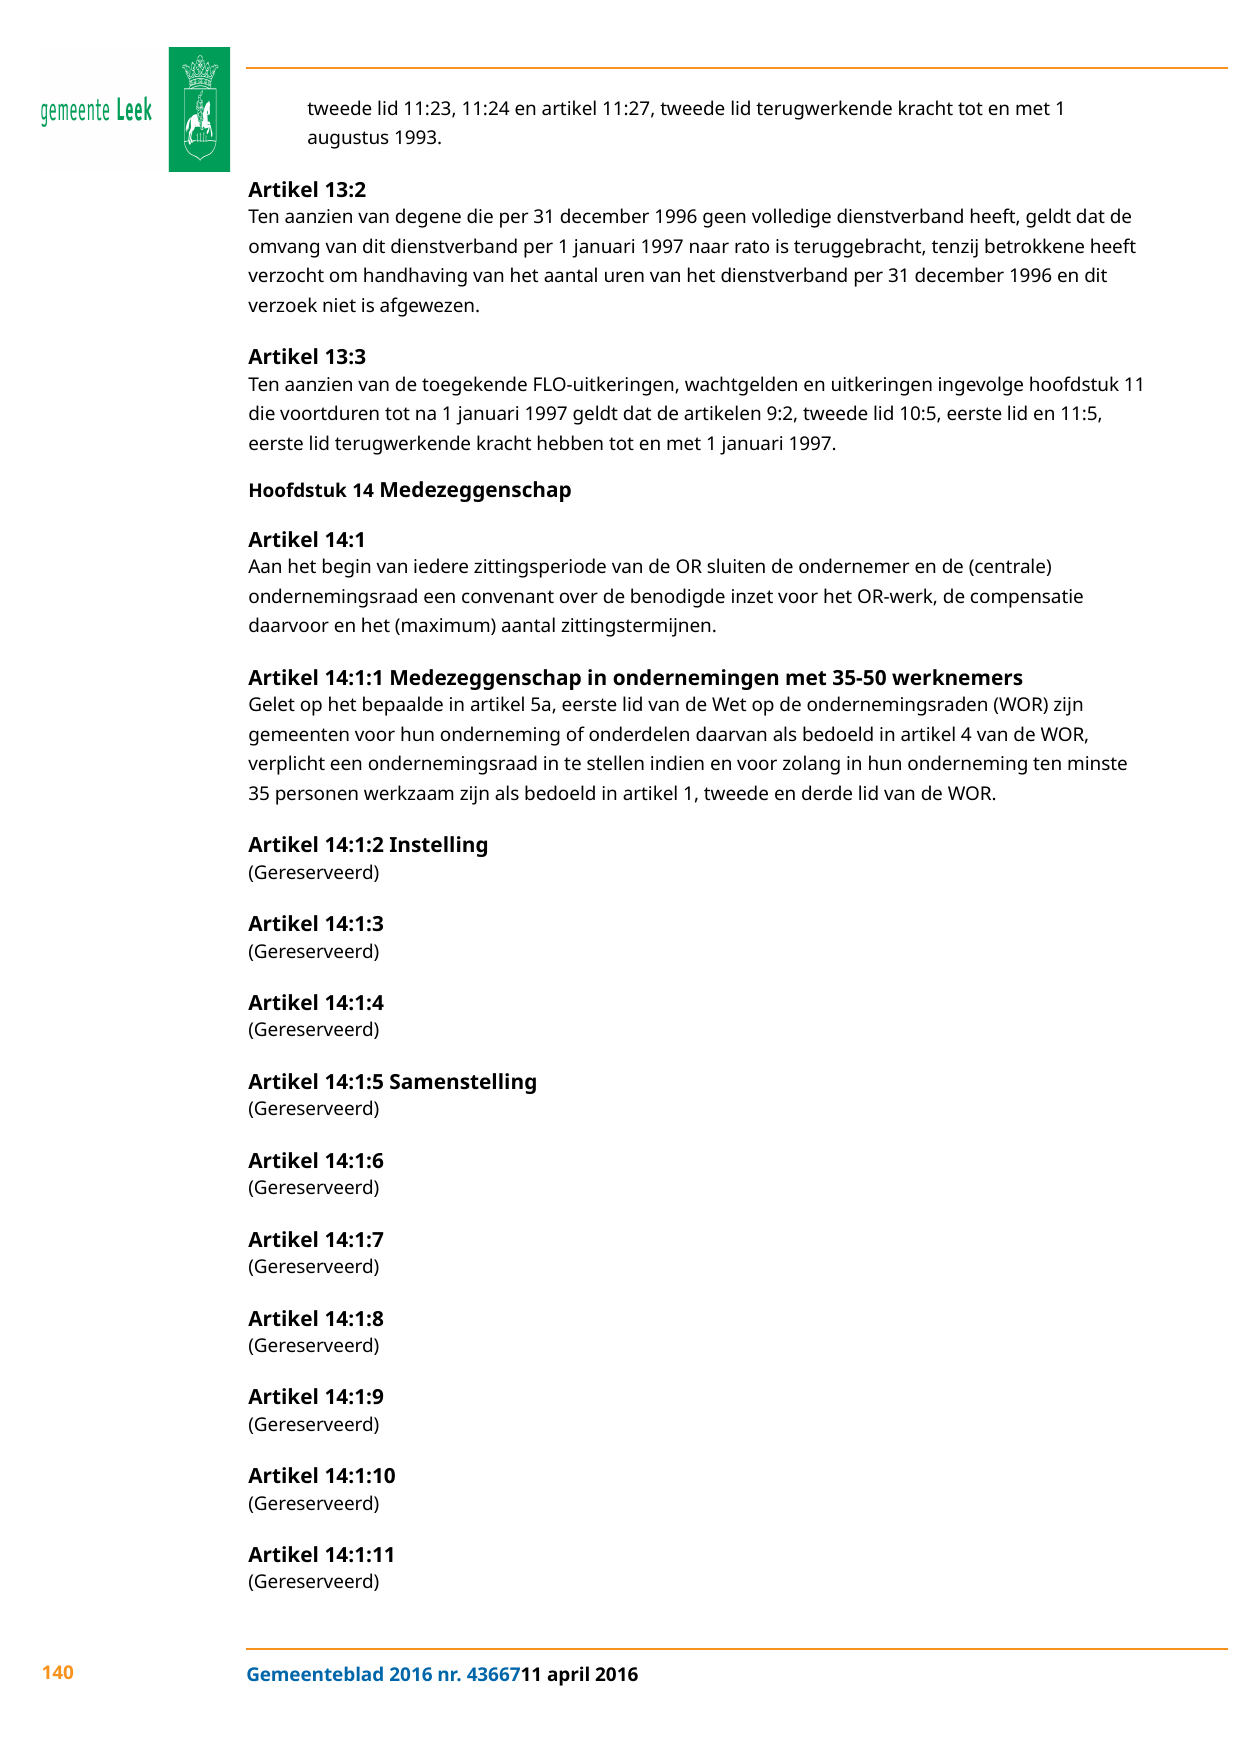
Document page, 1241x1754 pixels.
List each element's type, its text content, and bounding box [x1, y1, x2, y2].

text Artikel 13:3 [248, 342, 1152, 371]
text Artikel 14:1:10 [248, 1461, 1152, 1490]
text Artikel 14:1:6 [248, 1146, 1152, 1174]
text Artikel 14:1 [248, 525, 1152, 553]
text Artikel 14:1:2 Instelling [248, 831, 1152, 859]
text Artikel 14:1:9 [248, 1382, 1152, 1411]
text (Gereserveerd) [248, 1253, 1152, 1279]
text (Gereserveerd) [248, 1411, 1152, 1437]
text Aan het begin van iedere zittingsperiode van de OR sluiten de ondernemer en de (centrale) ondernemingsraad een convenant over de benodigde inzet voor het OR-werk, de compensatie daarvoor en het (maximum) aantal zittingstermijnen. [248, 553, 1152, 638]
text Ten aanzien van degene die per 31 december 1996 geen volledige dienstverband heeft, geldt dat de omvang van dit dienstverband per 1 januari 1997 naar rato is teruggebracht, tenzij betrokkene heeft verzocht om handhaving van het aantal uren van het dienstverband per 31 december 1996 en dit verzoek niet is afgewezen. [248, 203, 1152, 318]
text (Gereserveerd) [248, 1490, 1152, 1516]
text Artikel 14:1:11 [248, 1540, 1152, 1569]
text (Gereserveerd) [248, 938, 1152, 963]
text Ten aanzien van de toegekende FLO-uitkeringen, wachtgelden en uitkeringen ingevolge hoofdstuk 11 die voortduren tot na 1 januari 1997 geldt dat de artikelen 9:2, tweede lid 10:5, eerste lid en 11:5, eerste lid terugwerkende kracht hebben tot en met 1 januari 1997. [248, 371, 1152, 456]
text (Gereserveerd) [248, 1096, 1152, 1121]
text (Gereserveerd) [248, 1332, 1152, 1358]
text Artikel 14:1:7 [248, 1225, 1152, 1253]
text Artikel 14:1:5 Samenstelling [248, 1067, 1152, 1096]
text Gelet op het bepaalde in artikel 5a, eerste lid van de Wet op de ondernemingsraden (WOR) zijn gemeenten voor hun onderneming of onderdelen daarvan als bedoeld in artikel 4 van de WOR, verplicht een ondernemingsraad in te stellen indien en voor zolang in hun onderneming ten minste 35 personen werkzaam zijn als bedoeld in artikel 1, tweede en derde lid van de WOR. [248, 691, 1152, 806]
text Artikel 13:2 [248, 175, 1152, 203]
text (Gereserveerd) [248, 1174, 1152, 1200]
text Artikel 14:1:3 [248, 909, 1152, 938]
text (Gereserveerd) [248, 1017, 1152, 1042]
text (Gereserveerd) [248, 859, 1152, 885]
text Artikel 14:1:1 Medezeggenschap in ondernemingen met 35-50 werknemers [248, 663, 1152, 691]
text Artikel 14:1:4 [248, 988, 1152, 1017]
text Artikel 14:1:8 [248, 1304, 1152, 1332]
picture [41, 47, 231, 172]
text (Gereserveerd) [248, 1569, 1152, 1594]
text Hoofdstuk 14 Medezeggenschap [248, 476, 1152, 504]
list tweede lid 11:23, 11:24 en artikel 11:27, tweede lid terugwerkende kracht tot en met 1 augustus 1993. [248, 95, 1152, 150]
